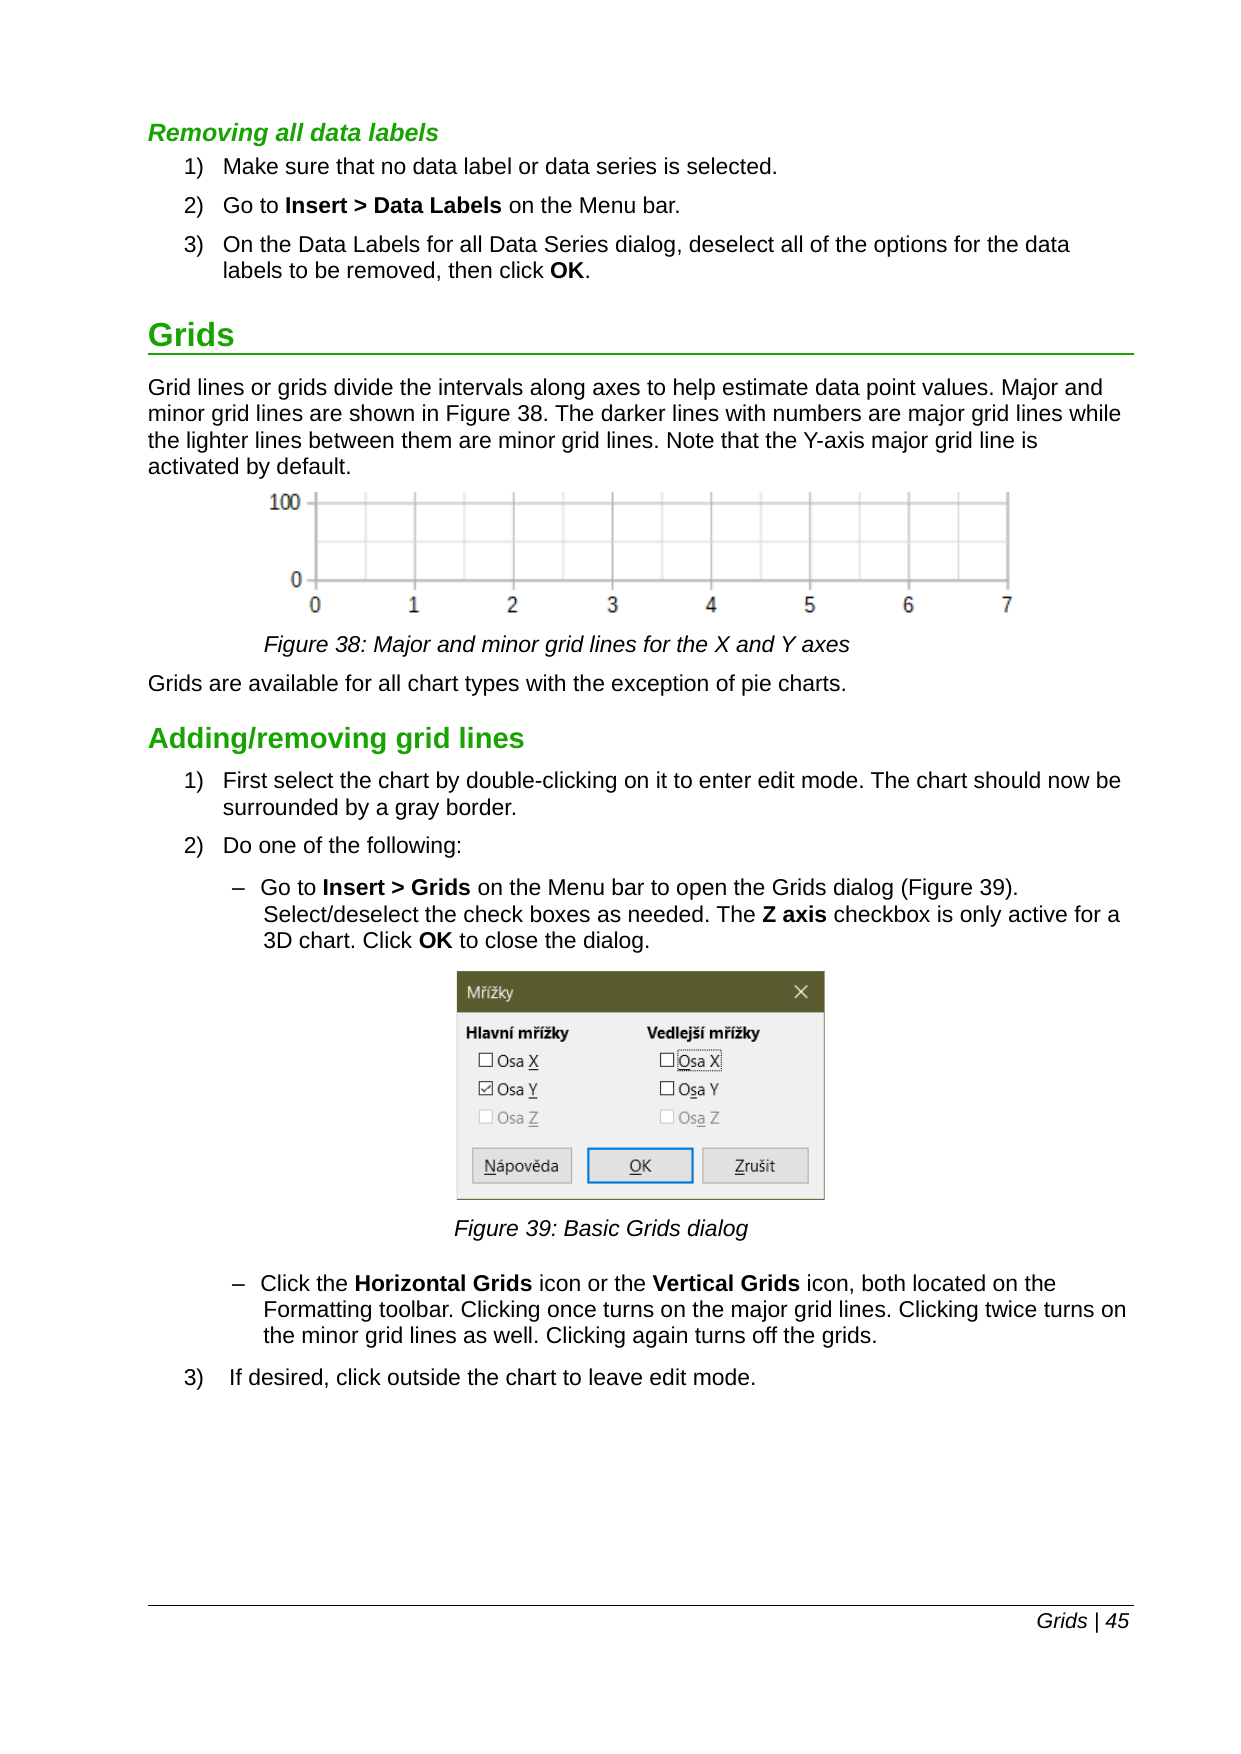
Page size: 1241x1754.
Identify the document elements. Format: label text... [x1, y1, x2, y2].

list First select the chart by double-clicking on it to enter edit mode. The chart should now be surrounded by a gray border. [204, 767, 1134, 820]
subtitle Removing all data labels [148, 118, 1134, 147]
text Figure 39: Basic Grids dialog [454, 1215, 828, 1241]
list Go to Insert > Data Labels on the Menu bar. [204, 192, 1134, 218]
text Grids are available for all chart types with the exception of pie charts. [148, 670, 1134, 696]
text Figure 38: Major and minor grid lines for the X and Y axes [263, 631, 1018, 657]
subtitle Grids [148, 315, 1134, 353]
list Click the Horizontal Grids icon or the Vertical Grids icon, both located on the Formatting toolbar. Clicking once turns on the major grid lines. Clicking twice turns on the minor grid lines as well. Clicking again turns off the grids. [229, 1267, 1134, 1351]
text Grid lines or grids divide the intervals along axes to help estimate data point values. Major and minor grid lines are shown in Figure 38. The darker lines with numbers are major grid lines while the lighter lines between them are minor grid lines. Note that the Y-axis major grid line is activated by default. [148, 374, 1134, 479]
list If desired, click outside the chart to leave edit mode. [204, 1364, 1134, 1390]
picture [456, 971, 825, 1200]
picture [263, 492, 1019, 619]
list Do one of the following: [204, 832, 1134, 859]
subtitle Adding/removing grid lines [148, 721, 1134, 755]
list On the Data Labels for all Data Series dialog, deselect all of the options for the data labels to be removed, then click OK. [204, 231, 1134, 283]
list Go to Insert > Grids on the Menu bar to open the Grids dialog (Figure 39). Select/deselect the check boxes as needed. The Z axis checkbox is only active for a 3D chart. Click OK to close the dialog. [229, 871, 1134, 956]
list Make sure that no data label or data series is selected. [204, 153, 1134, 179]
